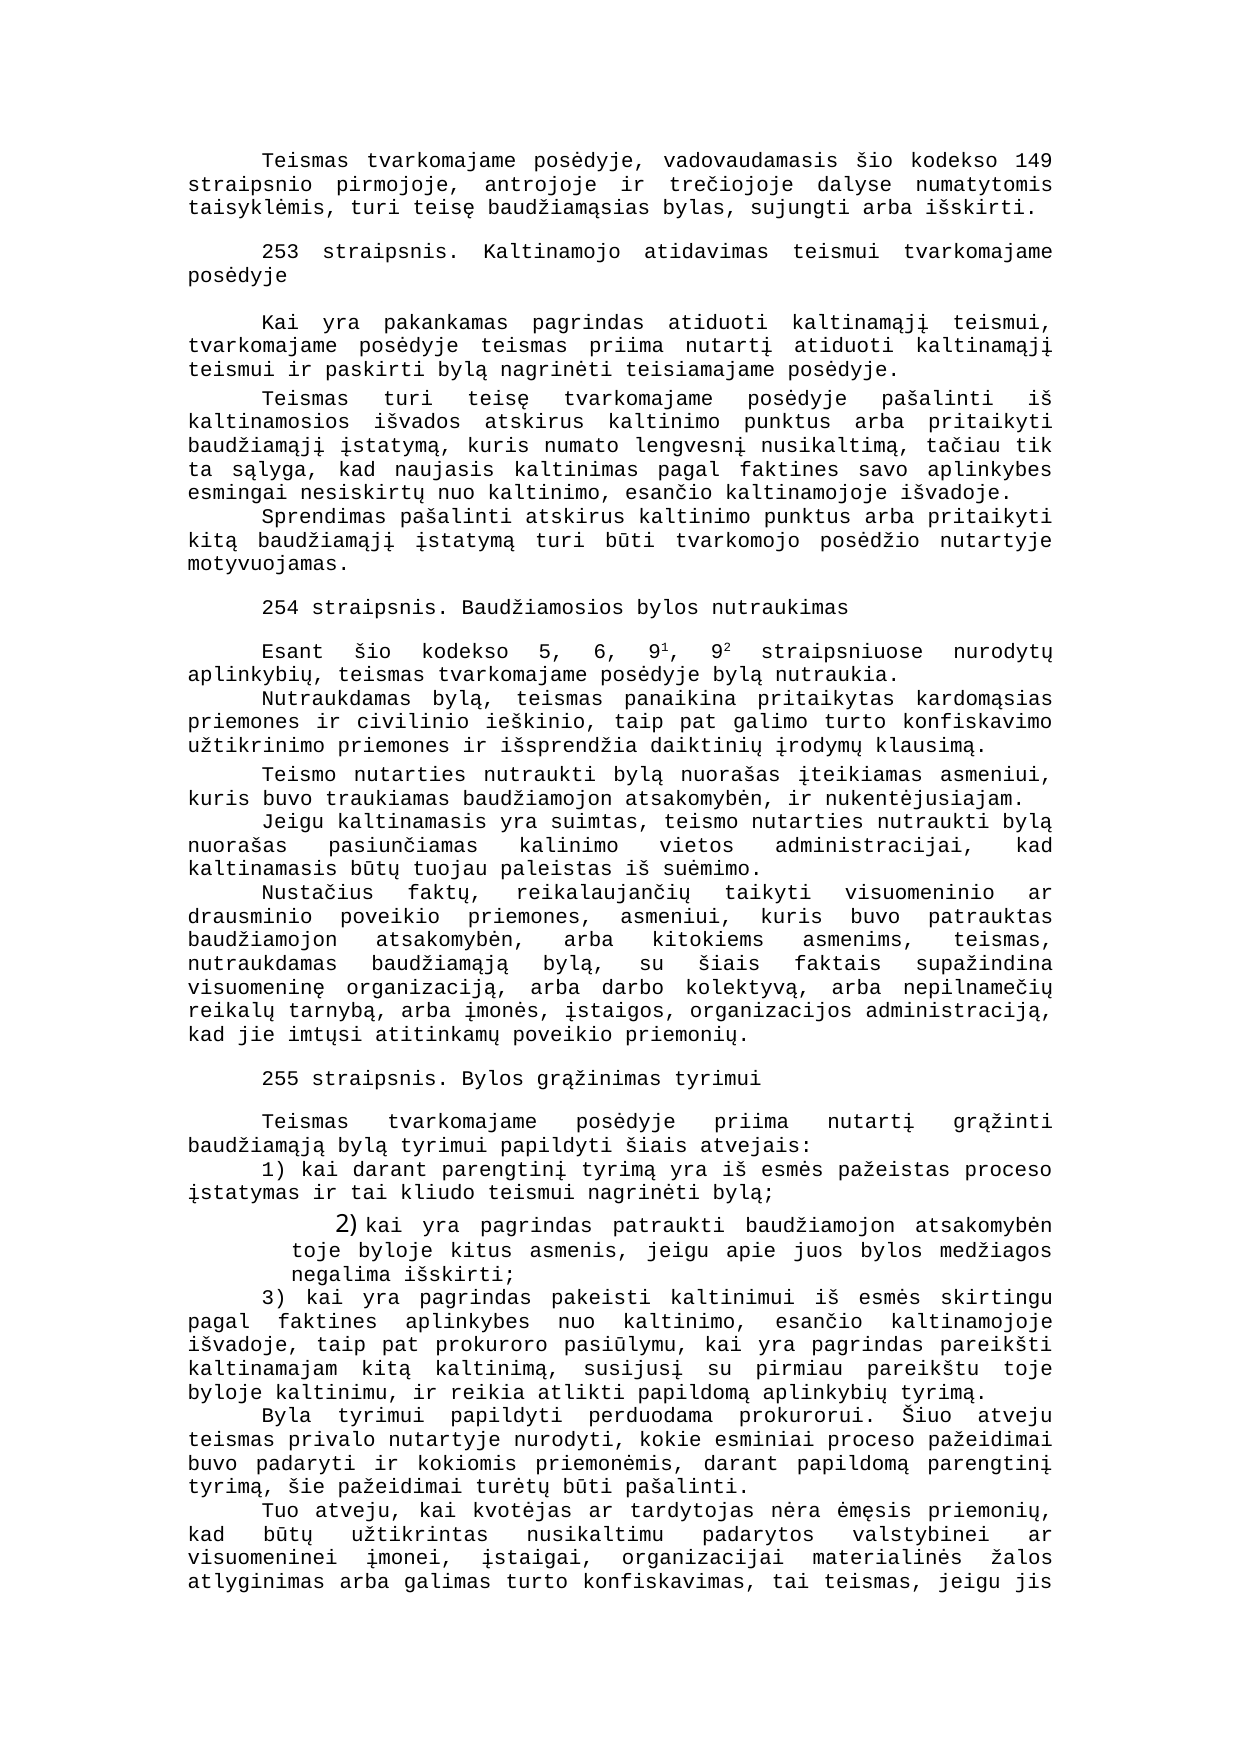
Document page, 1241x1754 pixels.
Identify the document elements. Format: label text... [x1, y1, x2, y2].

text Sprendimas pašalinti atskirus kaltinimo punktus arba pritaikyti kitą baudžiamąjį įstatymą turi būti tvarkomojo posėdžio nutartyje motyvuojamas. [187, 506, 1053, 577]
text Teismas turi teisę tvarkomajame posėdyje pašalinti iš kaltinamosios išvados atskirus kaltinimo punktus arba pritaikyti baudžiamąjį įstatymą, kuris numato lengvesnį nusikaltimą, tačiau tik ta sąlyga, kad naujasis kaltinimas pagal faktines savo aplinkybes esmingai nesiskirtų nuo kaltinimo, esančio kaltinamojoje išvadoje. [187, 388, 1053, 506]
text Teismo nutarties nutraukti bylą nuorašas įteikiamas asmeniui, kuris buvo traukiamas baudžiamojon atsakomybėn, ir nukentėjusiajam. [187, 764, 1053, 811]
text 255 straipsnis. Bylos grąžinimas tyrimui [187, 1068, 1053, 1091]
text 1) kai darant parengtinį tyrimą yra iš esmės pažeistas proceso įstatymas ir tai kliudo teismui nagrinėti bylą; [187, 1158, 1053, 1206]
text 3) kai yra pagrindas pakeisti kaltinimui iš esmės skirtingu pagal faktines aplinkybes nuo kaltinimo, esančio kaltinamojoje išvadoje, taip pat prokuroro pasiūlymu, kai yra pagrindas pareikšti kaltinamajam kitą kaltinimą, susijusį su pirmiau pareikštu toje byloje kaltinimu, ir reikia atlikti papildomą aplinkybių tyrimą. [187, 1287, 1053, 1405]
list kai yra pagrindas patraukti baudžiamojon atsakomybėn toje byloje kitus asmenis, jeigu apie juos bylos medžiagos negalima išskirti; [261, 1206, 1053, 1287]
text 253 straipsnis. Kaltinamojo atidavimas teismui tvarkomajame posėdyje [187, 241, 1053, 288]
text Teismas tvarkomajame posėdyje priima nutartį grąžinti baudžiamąją bylą tyrimui papildyti šiais atvejais: [187, 1111, 1053, 1158]
text Kai yra pakankamas pagrindas atiduoti kaltinamąjį teismui, tvarkomajame posėdyje teismas priima nutartį atiduoti kaltinamąjį teismui ir paskirti bylą nagrinėti teisiamajame posėdyje. [187, 312, 1053, 383]
text Byla tyrimui papildyti perduodama prokurorui. Šiuo atveju teismas privalo nutartyje nurodyti, kokie esminiai proceso pažeidimai buvo padaryti ir kokiomis priemonėmis, darant papildomą parengtinį tyrimą, šie pažeidimai turėtų būti pašalinti. [187, 1405, 1053, 1500]
text Tuo atveju, kai kvotėjas ar tardytojas nėra ėmęsis priemonių, kad būtų užtikrintas nusikaltimu padarytos valstybinei ar visuomeninei įmonei, įstaigai, organizacijai materialinės žalos atlyginimas arba galimas turto konfiskavimas, tai teismas, jeigu jis [187, 1500, 1053, 1594]
text Esant šio kodekso 5, 6, 91, 92 straipsniuose nurodytų aplinkybių, teismas tvarkomajame posėdyje bylą nutraukia. [187, 641, 1053, 688]
text Jeigu kaltinamasis yra suimtas, teismo nutarties nutraukti bylą nuorašas pasiunčiamas kalinimo vietos administracijai, kad kaltinamasis būtų tuojau paleistas iš suėmimo. [187, 811, 1053, 882]
text Nutraukdamas bylą, teismas panaikina pritaikytas kardomąsias priemones ir civilinio ieškinio, taip pat galimo turto konfiskavimo užtikrinimo priemones ir išsprendžia daiktinių įrodymų klausimą. [187, 688, 1053, 759]
text Nustačius faktų, reikalaujančių taikyti visuomeninio ar drausminio poveikio priemones, asmeniui, kuris buvo patrauktas baudžiamojon atsakomybėn, arba kitokiems asmenims, teismas, nutraukdamas baudžiamąją bylą, su šiais faktais supažindina visuomeninę organizaciją, arba darbo kolektyvą, arba nepilnamečių reikalų tarnybą, arba įmonės, įstaigos, organizacijos administraciją, kad jie imtųsi atitinkamų poveikio priemonių. [187, 882, 1053, 1048]
text 254 straipsnis. Baudžiamosios bylos nutraukimas [187, 597, 1053, 621]
text Teismas tvarkomajame posėdyje, vadovaudamasis šio kodekso 149 straipsnio pirmojoje, antrojoje ir trečiojoje dalyse numatytomis taisyklėmis, turi teisę baudžiamąsias bylas, sujungti arba išskirti. [187, 150, 1053, 221]
